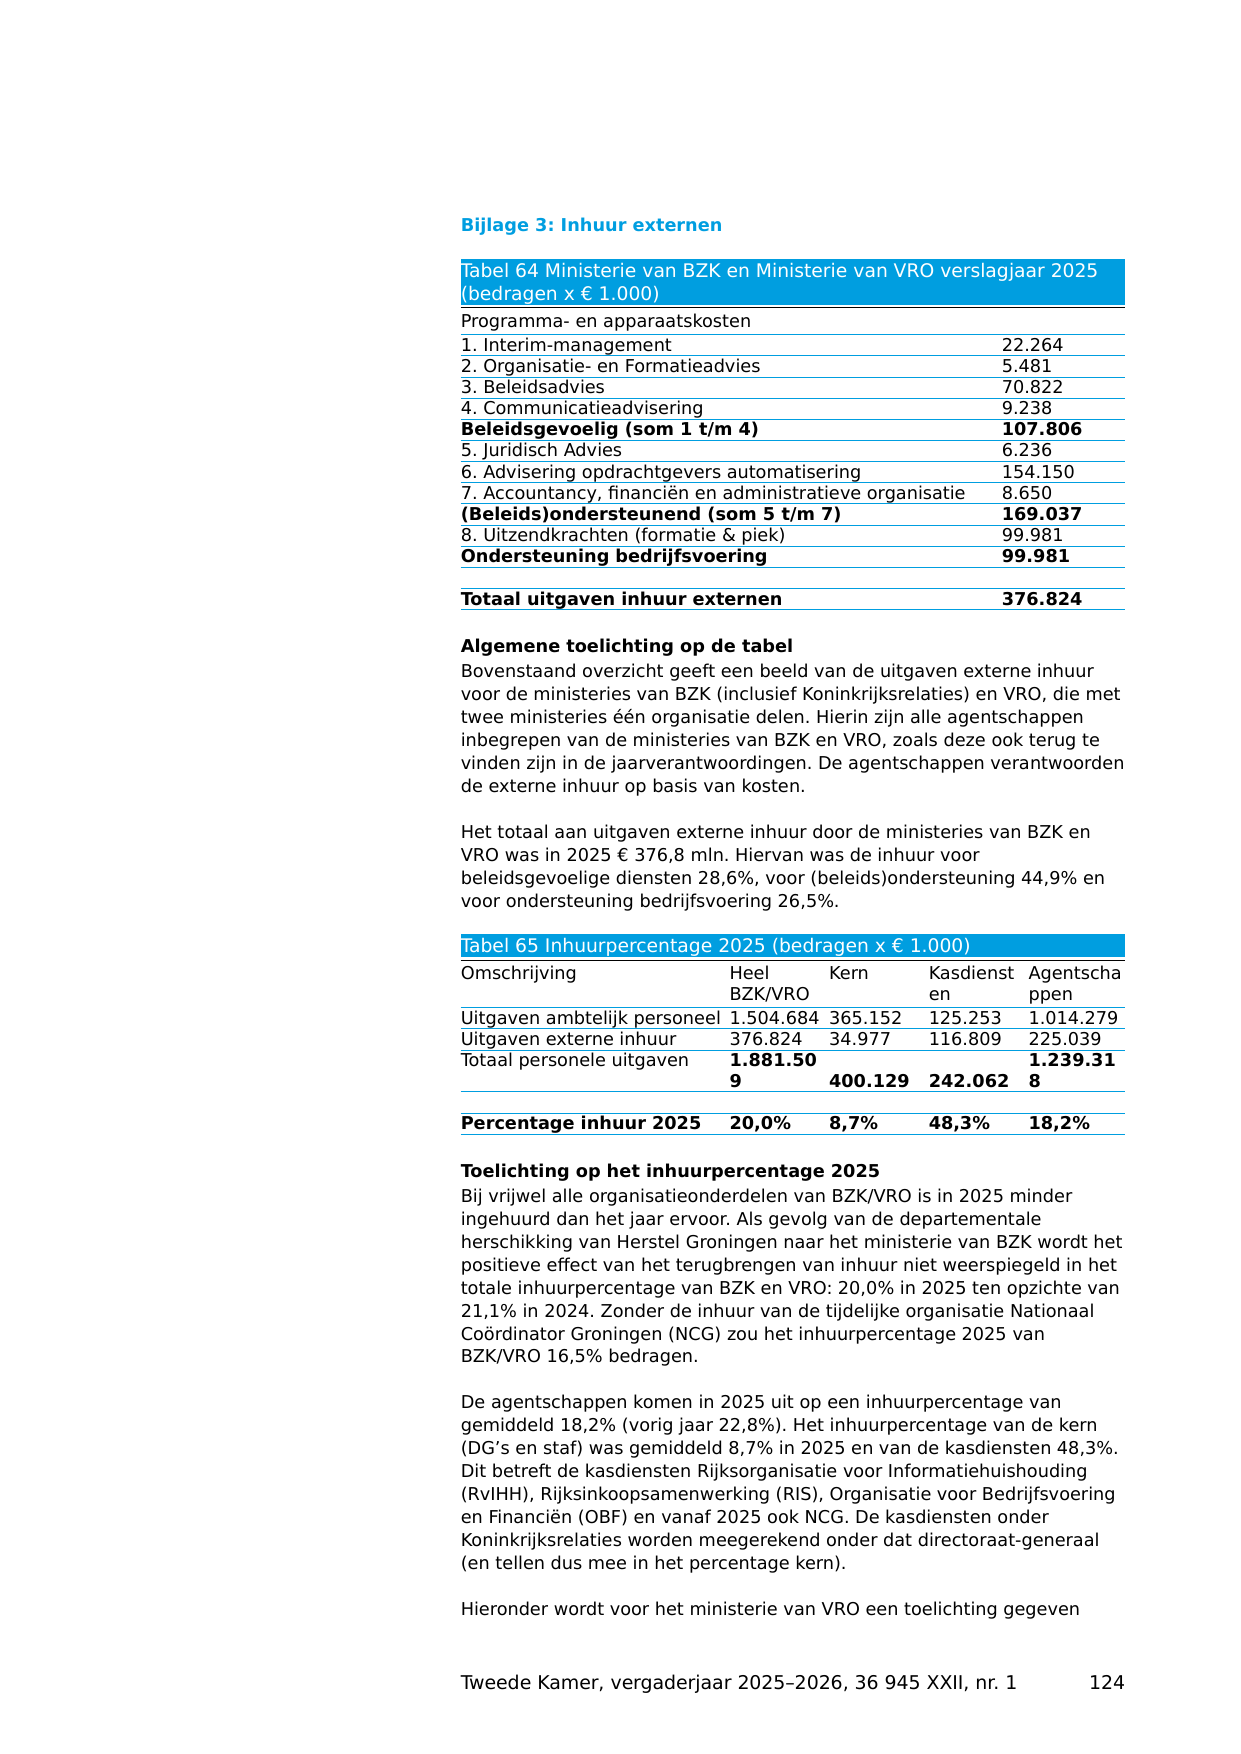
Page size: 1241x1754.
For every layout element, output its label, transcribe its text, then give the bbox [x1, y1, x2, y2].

table_cell 22.264 [999, 335, 1125, 355]
table_cell 5.481 [999, 356, 1125, 376]
text Bovenstaand overzicht geeft een beeld van de uitgaven externe inhuur voor de ministeries van BZK (inclusief Koninkrijksrelaties) en VRO, die met twee ministeries één organisatie delen. Hierin zijn alle agentschappen inbegrepen van de ministeries van BZK en VRO, zoals deze ook terug te vinden zijn in de jaarverantwoordingen. De agentschappen verantwoorden de externe inhuur op basis van kosten. [461, 659, 1125, 797]
table_cell [999, 568, 1125, 588]
table_cell 8. Uitzendkrachten (formatie & piek) [461, 526, 999, 546]
table_cell Omschrijving [461, 961, 726, 1007]
table_cell 8.650 [999, 483, 1125, 503]
text Hieronder wordt voor het ministerie van VRO een toelichting gegeven [461, 1597, 1125, 1619]
table_cell Totaal uitgaven inhuur externen [461, 589, 999, 609]
table_cell Totaal personele uitgaven [461, 1051, 726, 1091]
table_cell 6.236 [999, 441, 1125, 461]
table_cell 169.037 [999, 504, 1125, 524]
table_cell 1.239.318 [1025, 1051, 1125, 1091]
table_cell Agentschappen [1025, 961, 1125, 1007]
table_cell 400.129 [826, 1051, 926, 1091]
table_cell [826, 1092, 926, 1112]
table_cell 365.152 [826, 1008, 926, 1028]
table_cell 9.238 [999, 399, 1125, 419]
table_cell [999, 308, 1125, 334]
table_cell 99.981 [999, 547, 1125, 567]
table_cell 1.881.509 [726, 1051, 826, 1091]
table_cell 8,7% [826, 1114, 926, 1133]
table_cell Programma- en apparaatskosten [461, 308, 999, 334]
table_cell 4. Communicatieadvisering [461, 399, 999, 419]
table_cell 48,3% [926, 1114, 1025, 1133]
table_cell Ondersteuning bedrijfsvoering [461, 547, 999, 567]
table_cell Uitgaven externe inhuur [461, 1029, 726, 1049]
text Algemene toelichting op de tabel [461, 634, 1125, 657]
table_cell 225.039 [1025, 1029, 1125, 1049]
table_cell [461, 1092, 726, 1112]
table_cell (Beleids)ondersteunend (som 5 t/m 7) [461, 504, 999, 524]
table_cell 18,2% [1025, 1114, 1125, 1133]
table_cell Uitgaven ambtelijk personeel [461, 1008, 726, 1028]
text Bij vrijwel alle organisatieonderdelen van BZK/VRO is in 2025 minder ingehuurd dan het jaar ervoor. Als gevolg van de departementale herschikking van Herstel Groningen naar het ministerie van BZK wordt het positieve effect van het terugbrengen van inhuur niet weerspiegeld in het totale inhuurpercentage van BZK en VRO: 20,0% in 2025 ten opzichte van 21,1% in 2024. Zonder de inhuur van de tijdelijke organisatie Nationaal Coördinator Groningen (NCG) zou het inhuurpercentage 2025 van BZK/VRO 16,5% bedragen. [461, 1184, 1125, 1367]
table_cell 242.062 [926, 1051, 1025, 1091]
table_cell 154.150 [999, 462, 1125, 482]
table_cell 2. Organisatie- en Formatieadvies [461, 356, 999, 376]
table_cell 116.809 [926, 1029, 1025, 1049]
table_cell Percentage inhuur 2025 [461, 1114, 726, 1133]
table_cell [726, 1092, 826, 1112]
table_cell Kern [826, 961, 926, 1007]
table_cell 107.806 [999, 420, 1125, 440]
table_cell 125.253 [926, 1008, 1025, 1028]
table_cell 376.824 [726, 1029, 826, 1049]
text De agentschappen komen in 2025 uit op een inhuurpercentage van gemiddeld 18,2% (vorig jaar 22,8%). Het inhuurpercentage van de kern (DG’s en staf) was gemiddeld 8,7% in 2025 en van de kasdiensten 48,3%. Dit betreft de kasdiensten Rijksorganisatie voor Informatiehuishouding (RvIHH), Rijksinkoopsamenwerking (RIS), Organisatie voor Bedrijfsvoering en Financiën (OBF) en vanaf 2025 ook NCG. De kasdiensten onder Koninkrijksrelaties worden meegerekend onder dat directoraat-generaal (en tellen dus mee in het percentage kern). [461, 1390, 1125, 1574]
text Het totaal aan uitgaven externe inhuur door de ministeries van BZK en VRO was in 2025 € 376,8 mln. Hiervan was de inhuur voor beleidsgevoelige diensten 28,6%, voor (beleids)ondersteuning 44,9% en voor ondersteuning bedrĳfsvoering 26,5%. [461, 820, 1125, 912]
table_cell [926, 1092, 1025, 1112]
table_cell 376.824 [999, 589, 1125, 609]
table_cell 70.822 [999, 378, 1125, 398]
table_cell 3. Beleidsadvies [461, 378, 999, 398]
table_cell 1.504.684 [726, 1008, 826, 1028]
table_cell 99.981 [999, 526, 1125, 546]
table_cell 5. Juridisch Advies [461, 441, 999, 461]
table_cell 34.977 [826, 1029, 926, 1049]
table_cell 1.014.279 [1025, 1008, 1125, 1028]
table_cell [461, 568, 999, 588]
text Toelichting op het inhuurpercentage 2025 [461, 1159, 1125, 1182]
table_cell Beleidsgevoelig (som 1 t/m 4) [461, 420, 999, 440]
table_cell Kasdiensten [926, 961, 1025, 1007]
title Bijlage 3: Inhuur externen [461, 213, 1125, 236]
table_cell 1. Interim-management [461, 335, 999, 355]
table_cell 20,0% [726, 1114, 826, 1133]
table_cell 6. Advisering opdrachtgevers automatisering [461, 462, 999, 482]
table_cell [1025, 1092, 1125, 1112]
table_cell 7. Accountancy, financiën en administratieve organisatie [461, 483, 999, 503]
table_cell Heel BZK/VRO [726, 961, 826, 1007]
